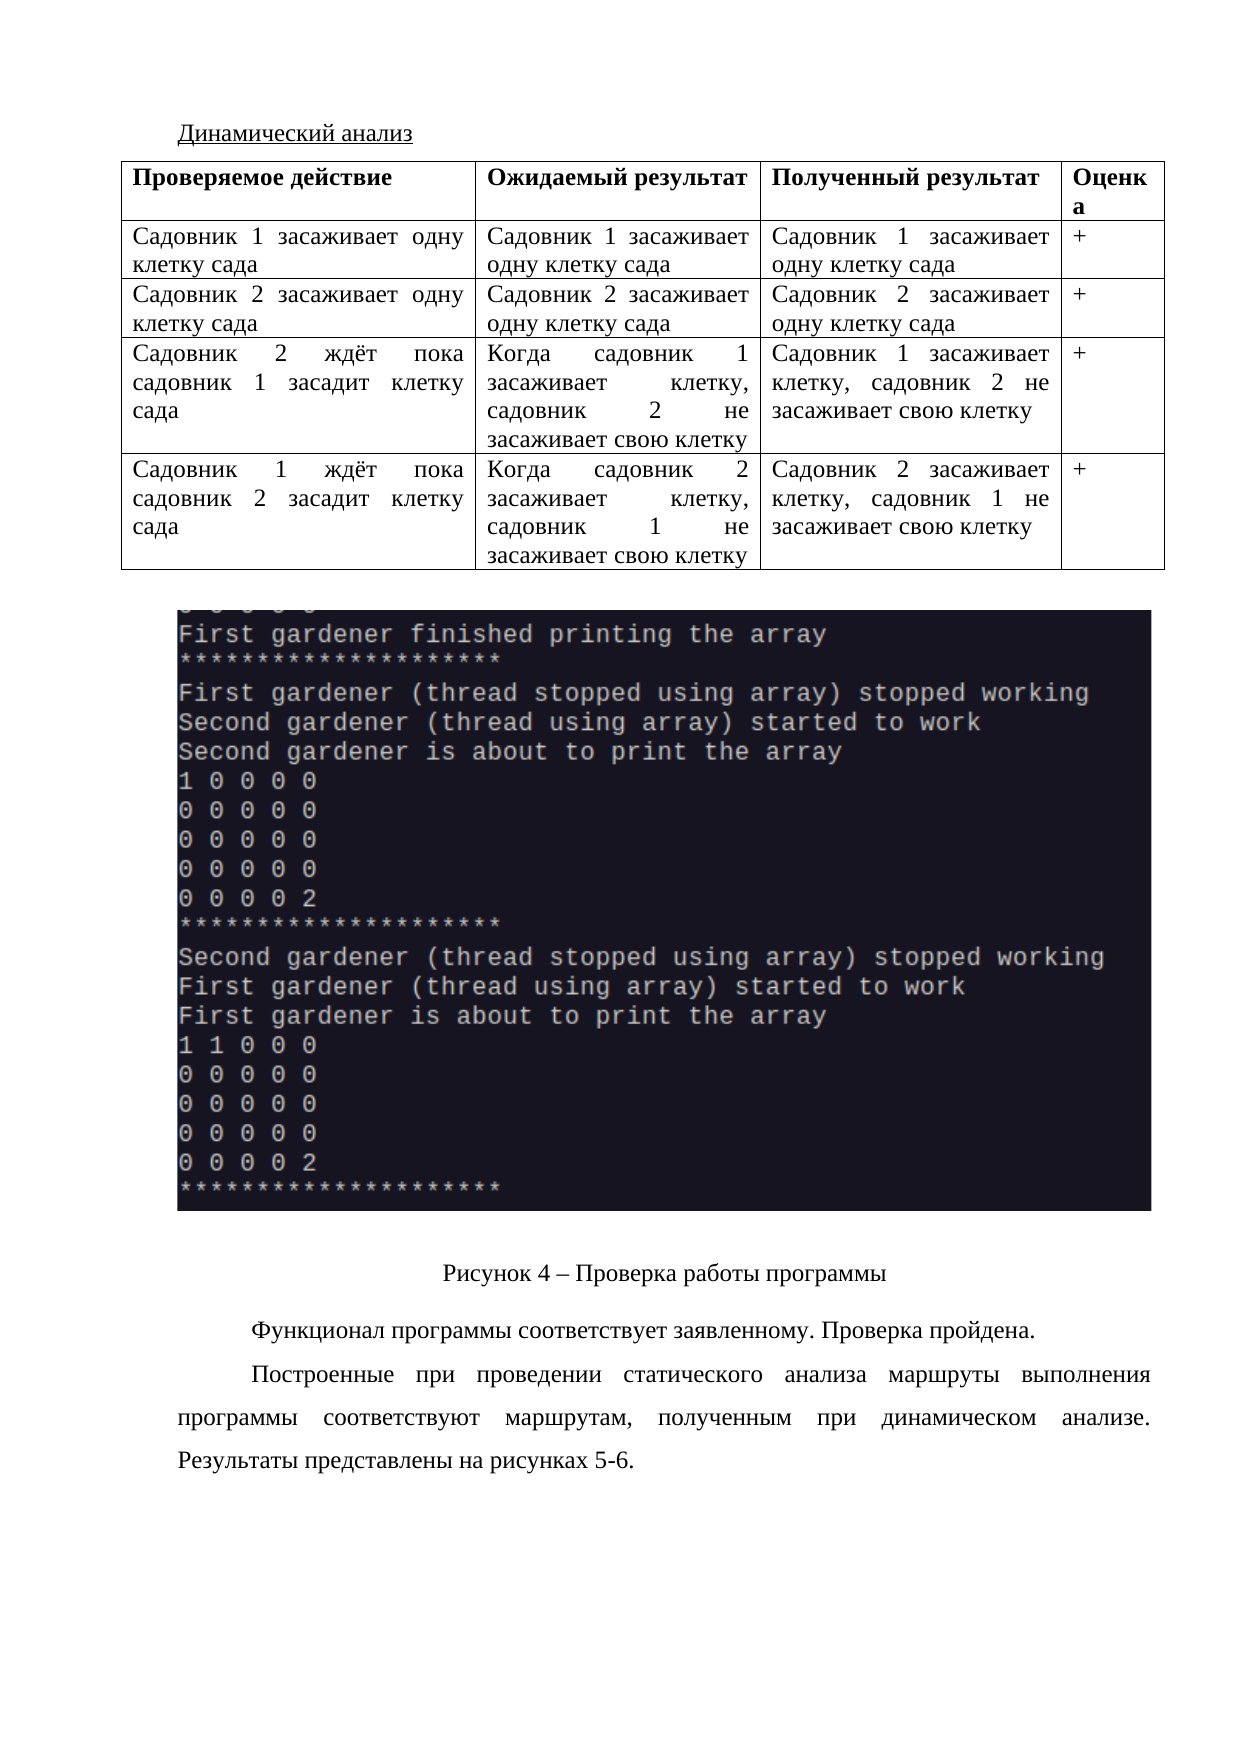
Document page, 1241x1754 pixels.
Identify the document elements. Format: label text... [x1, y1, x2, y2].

table_cell + [1062, 221, 1164, 278]
table_cell Садовник 2 засаживает одну клетку сада [761, 279, 1061, 337]
table_cell Садовник 1 засаживает одну клетку сада [761, 221, 1061, 278]
table_header Ожидаемый результат [476, 162, 760, 220]
text Построенные при проведении статического анализа маршруты выполнения программы соответствуют маршрутам, полученным при динамическом анализе. Результаты представлены на рисунках 5‑6. [177, 1359, 1152, 1474]
table_cell Садовник 2 ждёт пока садовник 1 засадит клетку сада [122, 338, 475, 453]
table_cell Садовник 1 засаживает одну клетку сада [122, 221, 475, 278]
table_cell Когда садовник 2 засаживает клетку, садовник 1 не засаживает свою клетку [476, 454, 760, 569]
table_cell Садовник 1 засаживает клетку, садовник 2 не засаживает свою клетку [761, 338, 1061, 453]
table_cell + [1062, 279, 1164, 337]
table_cell + [1062, 338, 1164, 453]
table_cell Когда садовник 1 засаживает клетку, садовник 2 не засаживает свою клетку [476, 338, 760, 453]
table_header Оценка [1062, 162, 1164, 220]
table_cell Садовник 2 засаживает клетку, садовник 1 не засаживает свою клетку [761, 454, 1061, 569]
table_cell Садовник 2 засаживает одну клетку сада [476, 279, 760, 337]
text Рисунок 4 – Проверка работы программы [177, 1258, 1152, 1287]
table_header Проверяемое действие [122, 162, 475, 220]
table_cell Садовник 1 засаживает одну клетку сада [476, 221, 760, 278]
text Динамический анализ [177, 118, 1152, 147]
text Функционал программы соответствует заявленному. Проверка пройдена. [177, 1316, 1152, 1344]
table_cell Садовник 2 засаживает одну клетку сада [122, 279, 475, 337]
table_cell Садовник 1 ждёт пока садовник 2 засадит клетку сада [122, 454, 475, 569]
picture [177, 610, 1152, 1211]
table_cell + [1062, 454, 1164, 569]
table_header Полученный результат [761, 162, 1061, 220]
